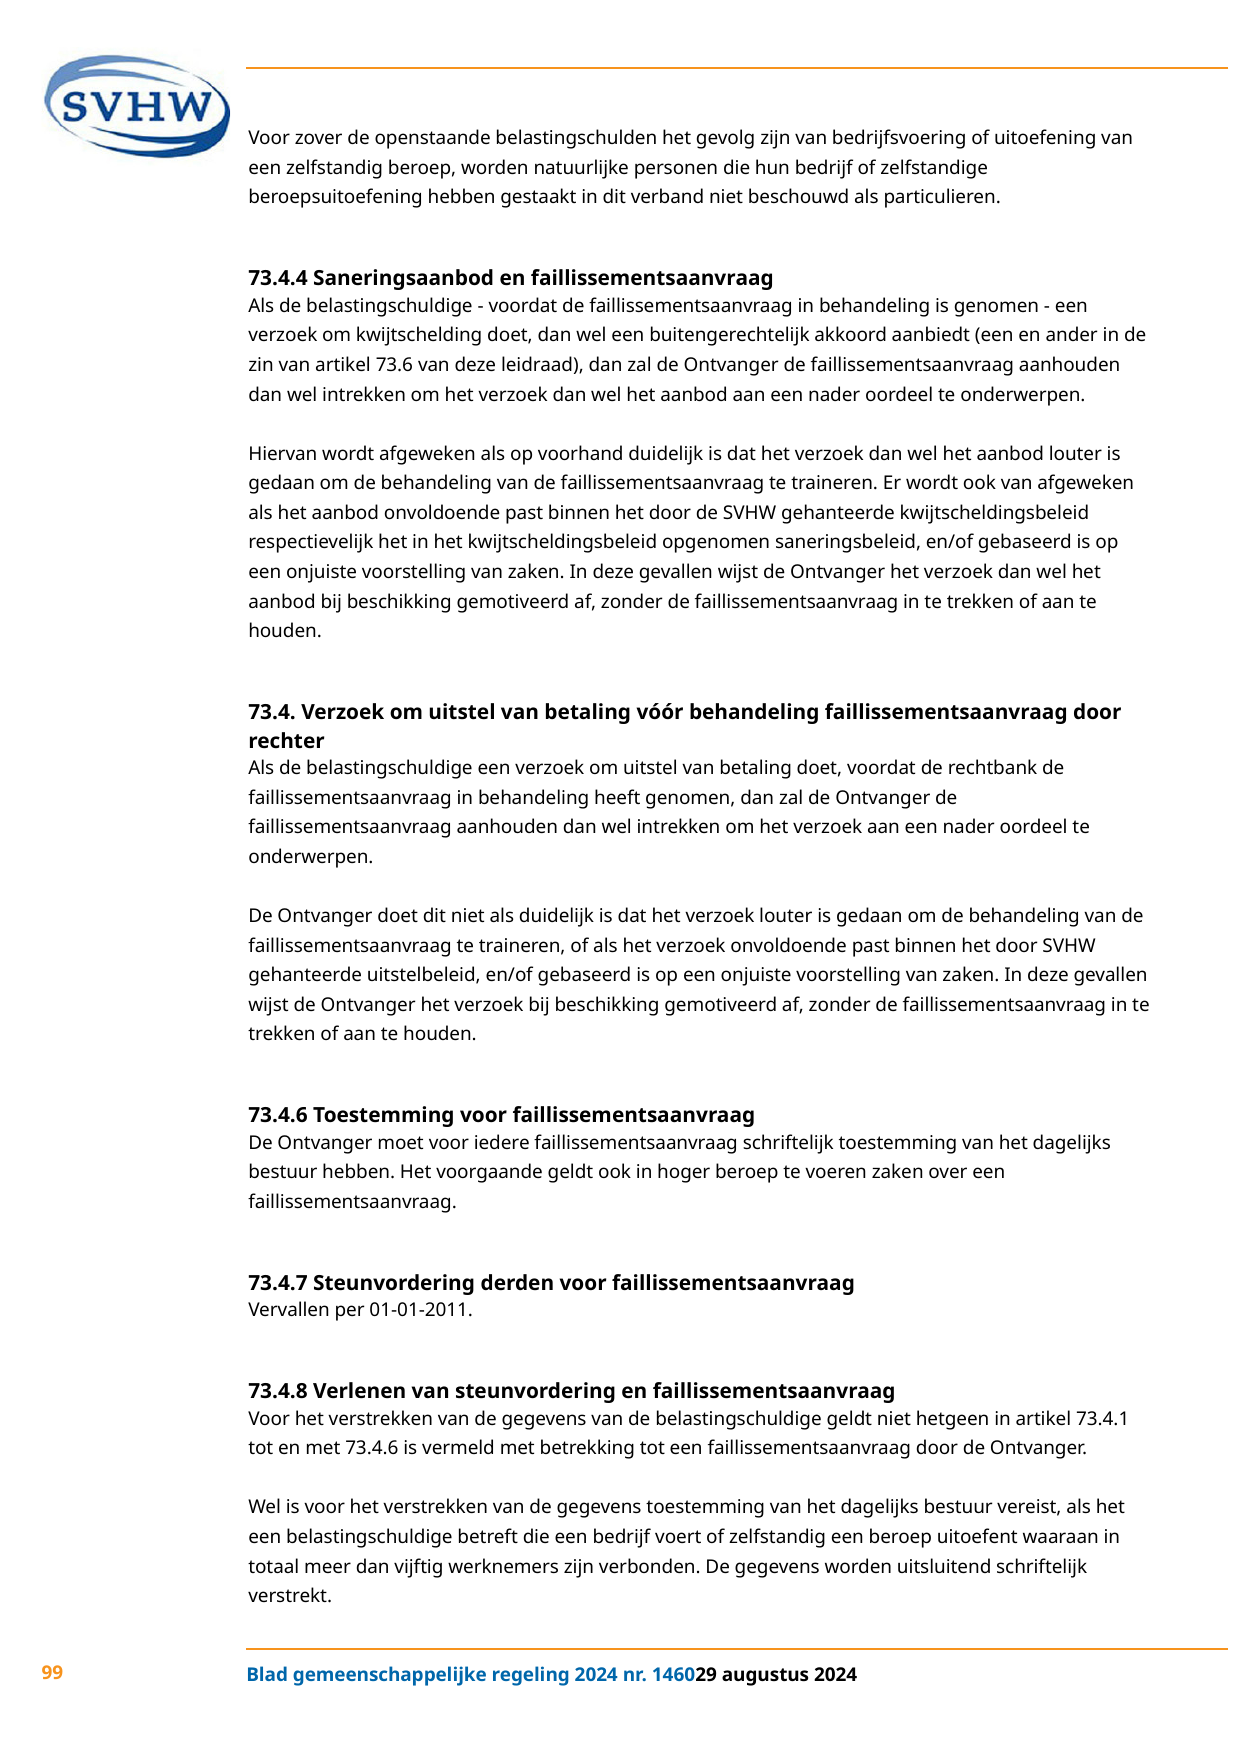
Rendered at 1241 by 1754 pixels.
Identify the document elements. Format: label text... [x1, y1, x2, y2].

text De Ontvanger moet voor iedere faillissementsaanvraag schriftelijk toestemming van het dagelijks bestuur hebben. Het voorgaande geldt ook in hoger beroep te voeren zaken over een faillissementsaanvraag. [248, 1129, 1152, 1214]
text 73.4.8 Verlenen van steunvordering en faillissementsaanvraag [248, 1377, 1152, 1405]
text 73.4. Verzoek om uitstel van betaling vóór behandeling faillissementsaanvraag door rechter [248, 697, 1152, 754]
text Wel is voor het verstrekken van de gegevens toestemming van het dagelijks bestuur vereist, als het een belastingschuldige betreft die een bedrijf voert of zelfstandig een beroep uitoefent waaraan in totaal meer dan vijftig werknemers zijn verbonden. De gegevens worden uitsluitend schriftelijk verstrekt. [248, 1494, 1152, 1608]
text Als de belastingschuldige een verzoek om uitstel van betaling doet, voordat de rechtbank de faillissementsaanvraag in behandeling heeft genomen, dan zal de Ontvanger de faillissementsaanvraag aanhouden dan wel intrekken om het verzoek aan een nader oordeel te onderwerpen. [248, 754, 1152, 869]
text Voor zover de openstaande belastingschulden het gevolg zijn van bedrijfsvoering of uitoefening van een zelfstandig beroep, worden natuurlijke personen die hun bedrijf of zelfstandige beroepsuitoefening hebben gestaakt in dit verband niet beschouwd als particulieren. [248, 124, 1152, 209]
text 73.4.7 Steunvordering derden voor faillissementsaanvraag [248, 1268, 1152, 1297]
text Als de belastingschuldige - voordat de faillissementsaanvraag in behandeling is genomen - een verzoek om kwijtschelding doet, dan wel een buitengerechtelijk akkoord aanbiedt (een en ander in de zin van artikel 73.6 van deze leidraad), dan zal de Ontvanger de faillissementsaanvraag aanhouden dan wel intrekken om het verzoek dan wel het aanbod aan een nader oordeel te onderwerpen. [248, 292, 1152, 406]
text 73.4.4 Saneringsaanbod en faillissementsaanvraag [248, 263, 1152, 292]
text Hiervan wordt afgeweken als op voorhand duidelijk is dat het verzoek dan wel het aanbod louter is gedaan om de behandeling van de faillissementsaanvraag te traineren. Er wordt ook van afgeweken als het aanbod onvoldoende past binnen het door de SVHW gehanteerde kwijtscheldingsbeleid respectievelijk het in het kwijtscheldingsbeleid opgenomen saneringsbeleid, en/of gebaseerd is op een onjuiste voorstelling van zaken. In deze gevallen wijst de Ontvanger het verzoek dan wel het aanbod bij beschikking gemotiveerd af, zonder de faillissementsaanvraag in te trekken of aan te houden. [248, 440, 1152, 643]
text De Ontvanger doet dit niet als duidelijk is dat het verzoek louter is gedaan om de behandeling van de faillissementsaanvraag te traineren, of als het verzoek onvoldoende past binnen het door SVHW gehanteerde uitstelbeleid, en/of gebaseerd is op een onjuiste voorstelling van zaken. In deze gevallen wijst de Ontvanger het verzoek bij beschikking gemotiveerd af, zonder de faillissementsaanvraag in te trekken of aan te houden. [248, 902, 1152, 1046]
text 73.4.6 Toestemming voor faillissementsaanvraag [248, 1101, 1152, 1129]
picture [41, 47, 231, 172]
text Vervallen per 01-01-2011. [248, 1297, 1152, 1322]
text Voor het verstrekken van de gegevens van de belastingschuldige geldt niet hetgeen in artikel 73.4.1 tot en met 73.4.6 is vermeld met betrekking tot een faillissementsaanvraag door de Ontvanger. [248, 1405, 1152, 1460]
